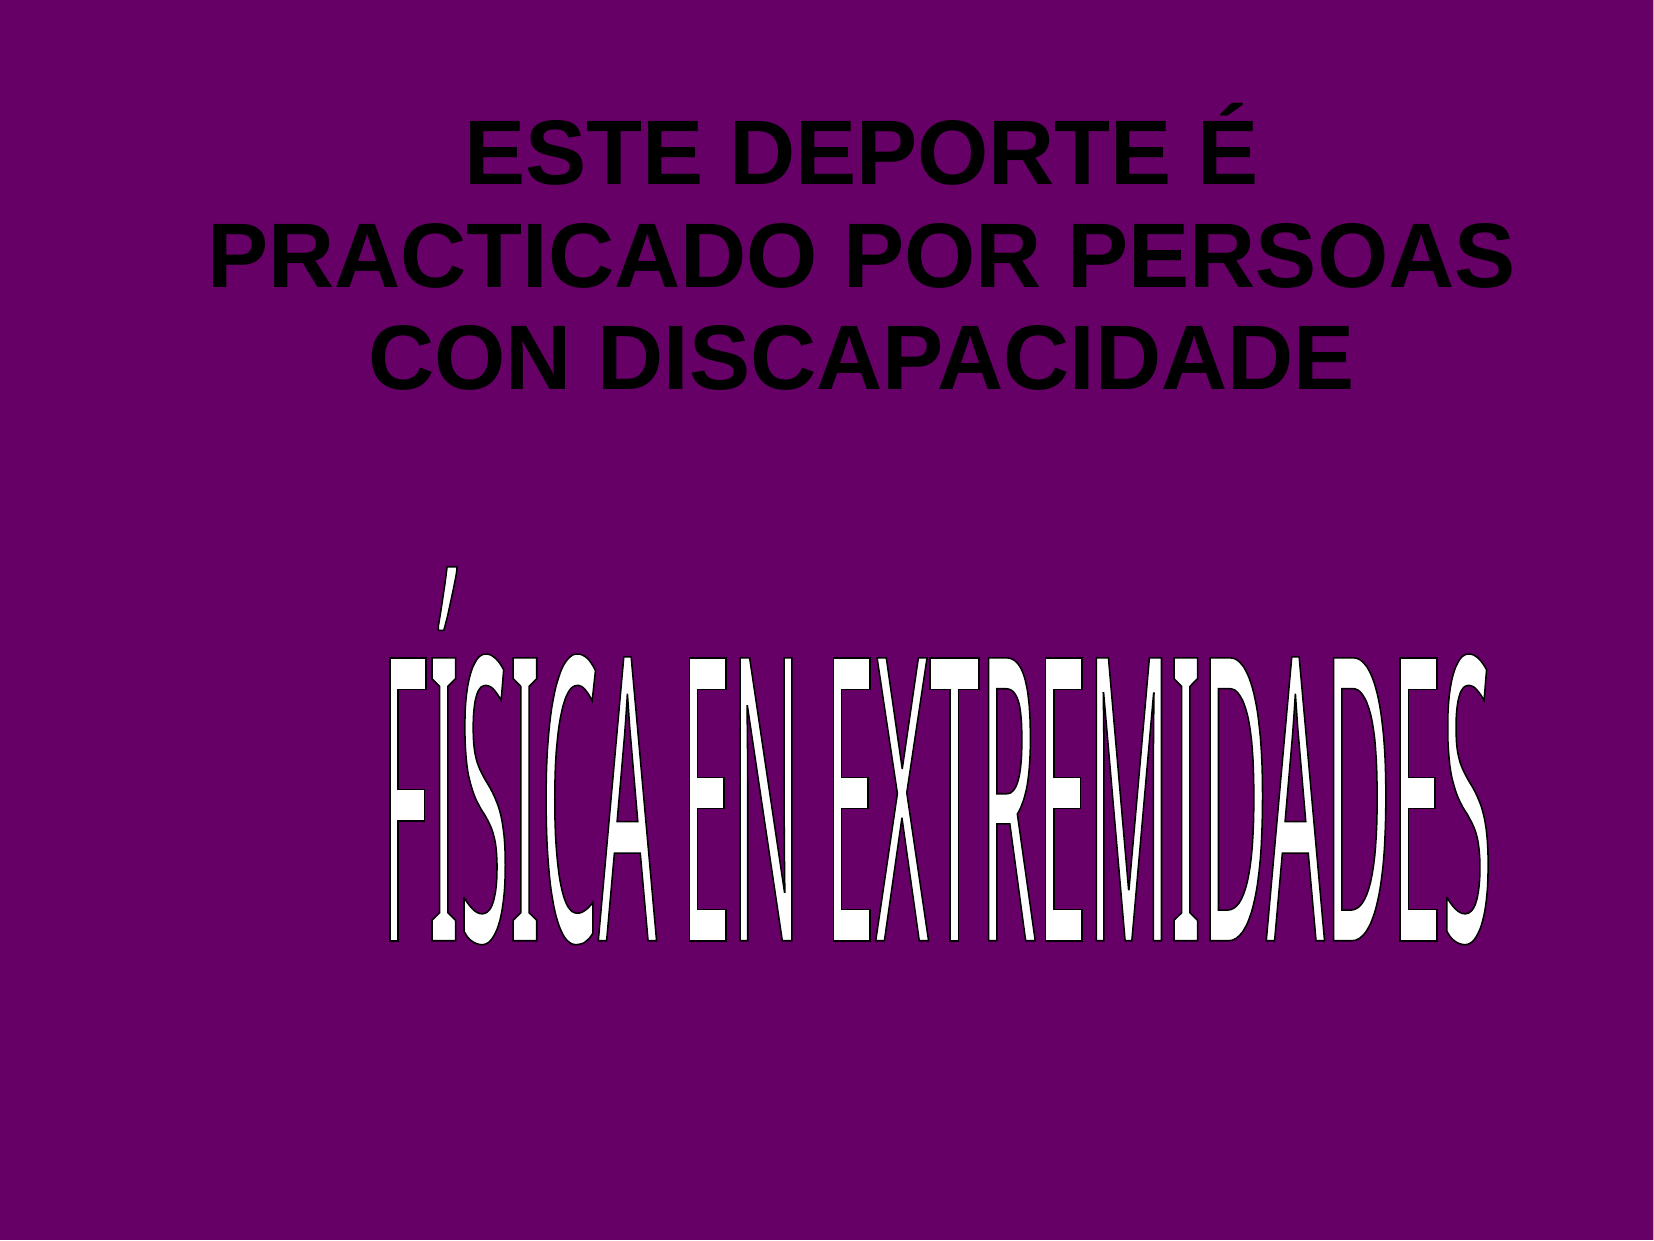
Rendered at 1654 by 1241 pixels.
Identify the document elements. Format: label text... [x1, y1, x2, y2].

text_box FÍSICA EN EXTREMIDADES [1210, 657, 1263, 941]
text_box FÍSICA EN EXTREMIDADES [1174, 657, 1198, 941]
text_box FÍSICA EN EXTREMIDADES [875, 657, 929, 941]
text_box FÍSICA EN EXTREMIDADES [1266, 656, 1325, 941]
text_box FÍSICA EN EXTREMIDADES [431, 657, 456, 941]
text_box FÍSICA EN EXTREMIDADES [598, 656, 657, 941]
text_box FÍSICA EN EXTREMIDADES [988, 657, 1036, 941]
text_box FÍSICA EN EXTREMIDADES [1045, 657, 1082, 941]
text_box FÍSICA EN EXTREMIDADES [1333, 657, 1386, 941]
text_box FÍSICA EN EXTREMIDADES [438, 566, 457, 631]
text_box FÍSICA EN EXTREMIDADES [1096, 657, 1162, 941]
text_box FÍSICA EN EXTREMIDADES [463, 654, 506, 945]
text_box FÍSICA EN EXTREMIDADES [1400, 657, 1437, 941]
text_box FÍSICA EN EXTREMIDADES [546, 654, 596, 945]
text_box FÍSICA EN EXTREMIDADES [689, 657, 726, 941]
text_box FÍSICA EN EXTREMIDADES [513, 657, 537, 941]
text_box FÍSICA EN EXTREMIDADES [740, 657, 792, 941]
text_box FÍSICA EN EXTREMIDADES [389, 657, 427, 941]
text_box FÍSICA EN EXTREMIDADES [929, 657, 979, 941]
text_box FÍSICA EN EXTREMIDADES [1446, 654, 1489, 945]
text_box FÍSICA EN EXTREMIDADES [833, 657, 870, 941]
text_box ESTE DEPORTE É PRACTICADO POR PERSOAS CON DISCAPACIDADE [153, 94, 1571, 417]
